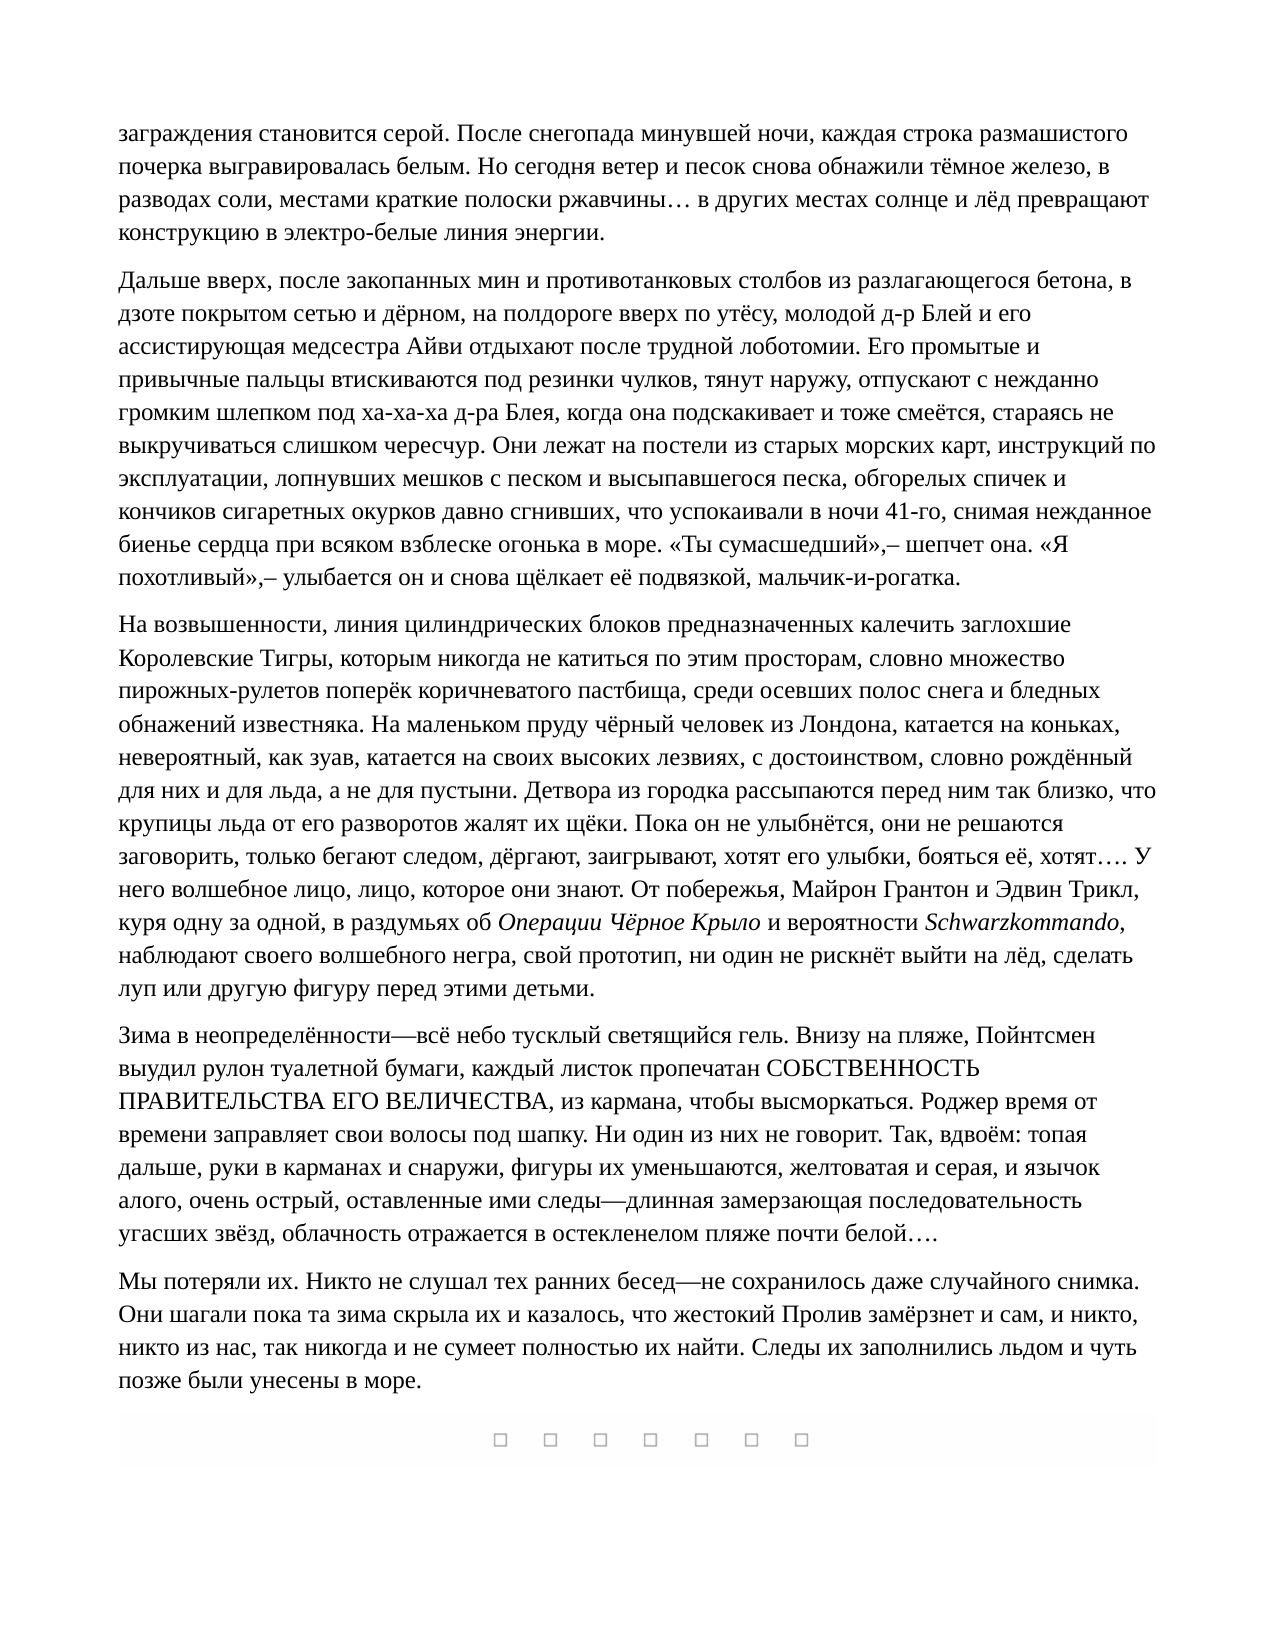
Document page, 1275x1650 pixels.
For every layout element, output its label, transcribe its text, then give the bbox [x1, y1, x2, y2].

text Зима в неопределённости—всё небо тусклый светящийся гель. Внизу на пляже, Пойнтсмен выудил рулон туалетной бумаги, каждый листок пропечатан СОБСТВЕННОСТЬ ПРАВИТЕЛЬСТВА ЕГО ВЕЛИЧЕСТВА, из кармана, чтобы высморкаться. Роджер время от времени заправляет свои волосы под шапку. Ни один из них не говорит. Так, вдвоём: топая дальше, руки в карманах и снаружи, фигуры их уменьшаются, желтоватая и серая, и язычок алого, очень острый, оставленные ими следы—длинная замерзающая последовательность угасших звёзд, облачность отражается в остекленелом пляже почти белой…. [118, 1020, 1157, 1247]
text Дальше вверх, после закопанных мин и противотанковых столбов из разлагающегося бетона, в дзоте покрытом сетью и дёрном, на полдороге вверх по утёсу, молодой д-р Блей и его ассистирующая медсестра Айви отдыхают после трудной лоботомии. Его промытые и привычные пальцы втискиваются под резинки чулков, тянут наружу, отпускают с нежданно громким шлепком под ха-ха-ха д-ра Блея, когда она подскакивает и тоже смеётся, стараясь не выкручиваться слишком чересчур. Они лежат на постели из старых морских карт, инструкций по эксплуатации, лопнувших мешков с песком и высыпавшегося песка, обгорелых спичек и кончиков сигаретных окурков давно сгнивших, что успокаивали в ночи 41-го, снимая нежданное биенье сердца при всяком взблеске огонька в море. «Ты сумасшедший»,– шепчет она. «Я похотливый»,– улыбается он и снова щёлкает её подвязкой, мальчик-и-рогатка. [118, 265, 1157, 591]
text На возвышенности, линия цилиндрических блоков предназначенных калечить заглохшие Королевские Тигры, которым никогда не катиться по этим просторам, словно множество пирожных-рулетов поперёк коричневатого пастбища, среди осевших полос снега и бледных обнажений известняка. На маленьком пруду чёрный человек из Лондона, катается на коньках, невероятный, как зуав, катается на своих высоких лезвиях, с достоинством, словно рождённый для них и для льда, а не для пустыни. Детвора из городка рассыпаются перед ним так близко, что крупицы льда от его разворотов жалят их щёки. Пока он не улыбнётся, они не решаются заговорить, только бегают следом, дёргают, заигрывают, хотят его улыбки, бояться её, хотят…. У него волшебное лицо, лицо, которое они знают. От побережья, Майрон Грантон и Эдвин Трикл, куря одну за одной, в раздумьях об Операции Чёрное Крыло и вероятности Schwarzkommando, наблюдают своего волшебного негра, свой прототип, ни один не рискнёт выйти на лёд, сделать луп или другую фигуру перед этими детьми. [118, 609, 1157, 1002]
picture [118, 1412, 1157, 1468]
text заграждения становится серой. После снегопада минувшей ночи, каждая строка размашистого почерка выгравировалась белым. Но сегодня ветер и песок снова обнажили тёмное железо, в разводах соли, местами краткие полоски ржавчины… в других местах солнце и лёд превращают конструкцию в электро-белые линия энергии. [118, 118, 1157, 246]
text Мы потеряли их. Никто не слушал тех ранних бесед—не сохранилось даже случайного снимка. Они шагали пока та зима скрыла их и казалось, что жестокий Пролив замёрзнет и сам, и никто, никто из нас, так никогда и не сумеет полностью их найти. Следы их заполнились льдом и чуть позже были унесены в море. [118, 1266, 1157, 1394]
